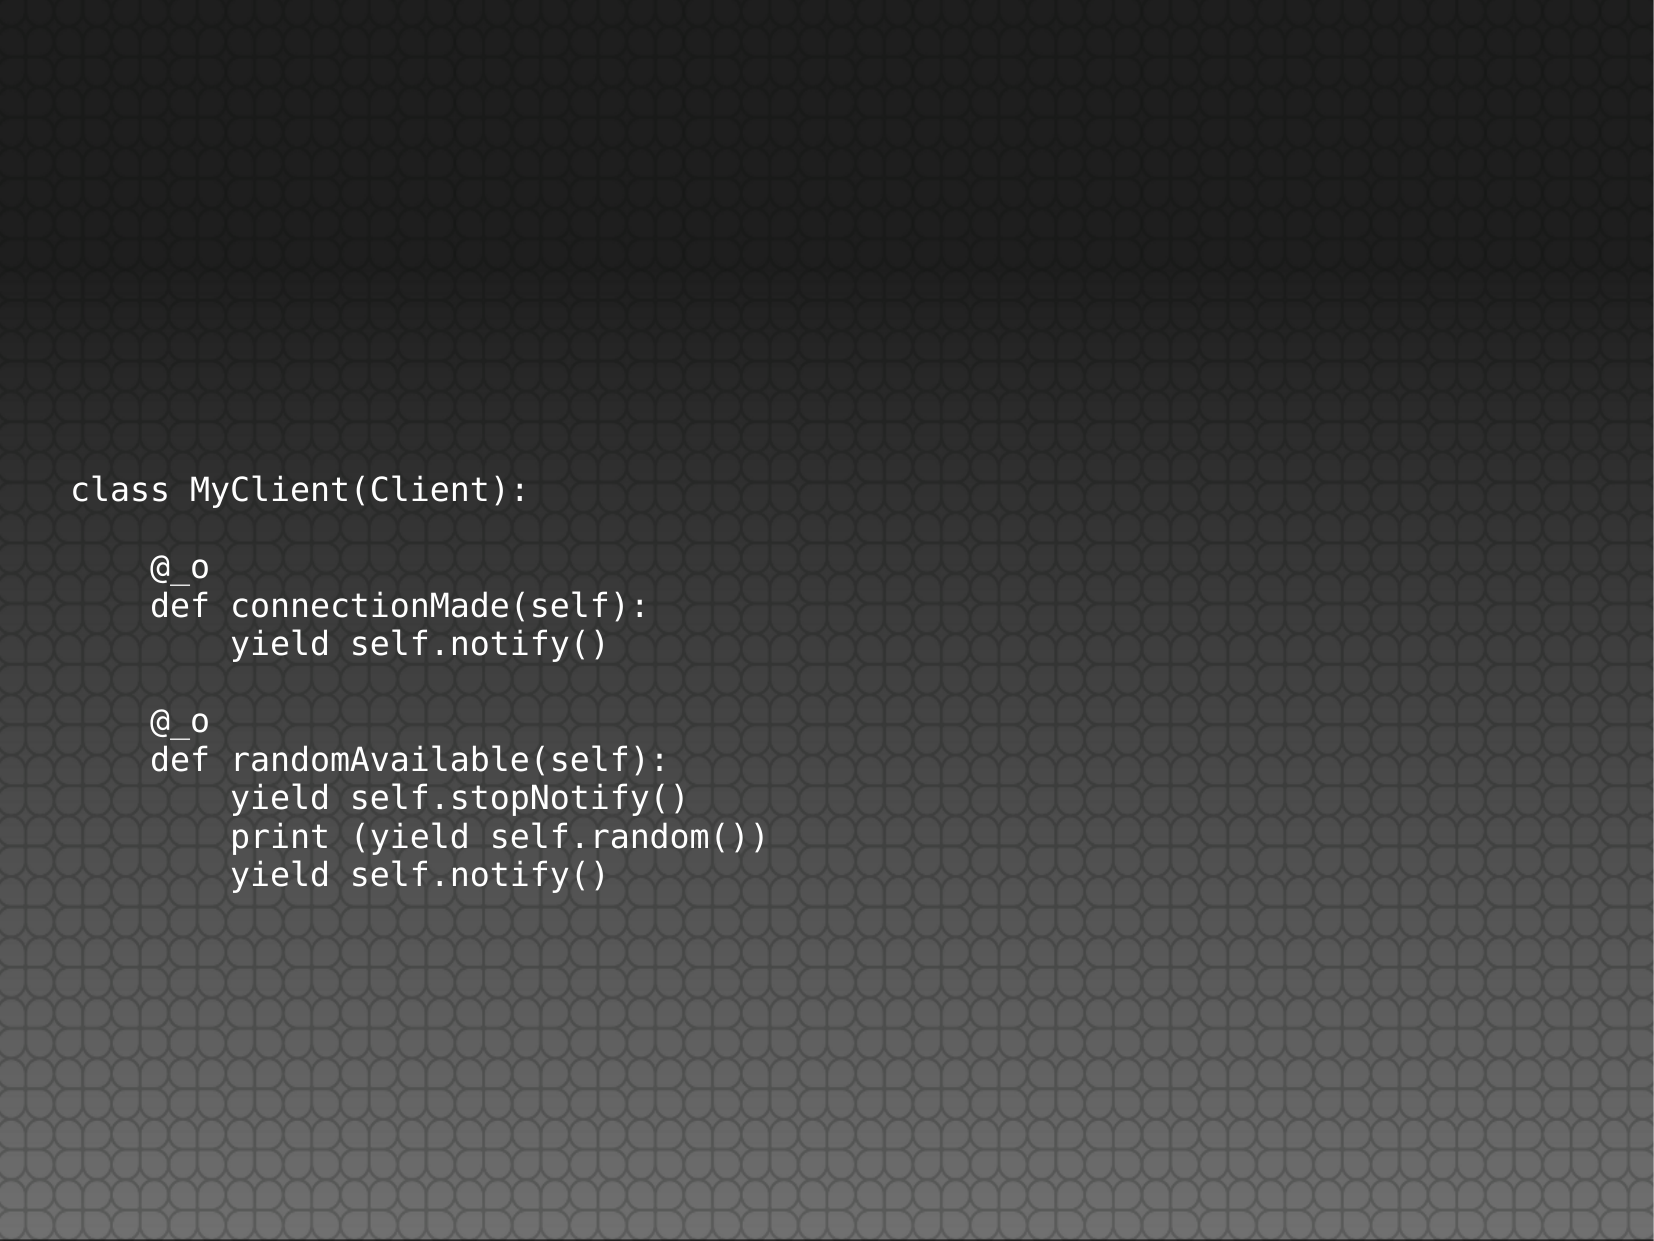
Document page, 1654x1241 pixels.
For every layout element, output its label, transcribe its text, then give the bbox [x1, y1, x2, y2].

title class MyClient(Client): @_o def connectionMade(self): yield self.notify() @_o def randomAvailable(self): yield self.stopNotify() print (yield self.random()) yield self.notify() [70, 242, 1592, 1008]
picture [0, 0, 1654, 1241]
